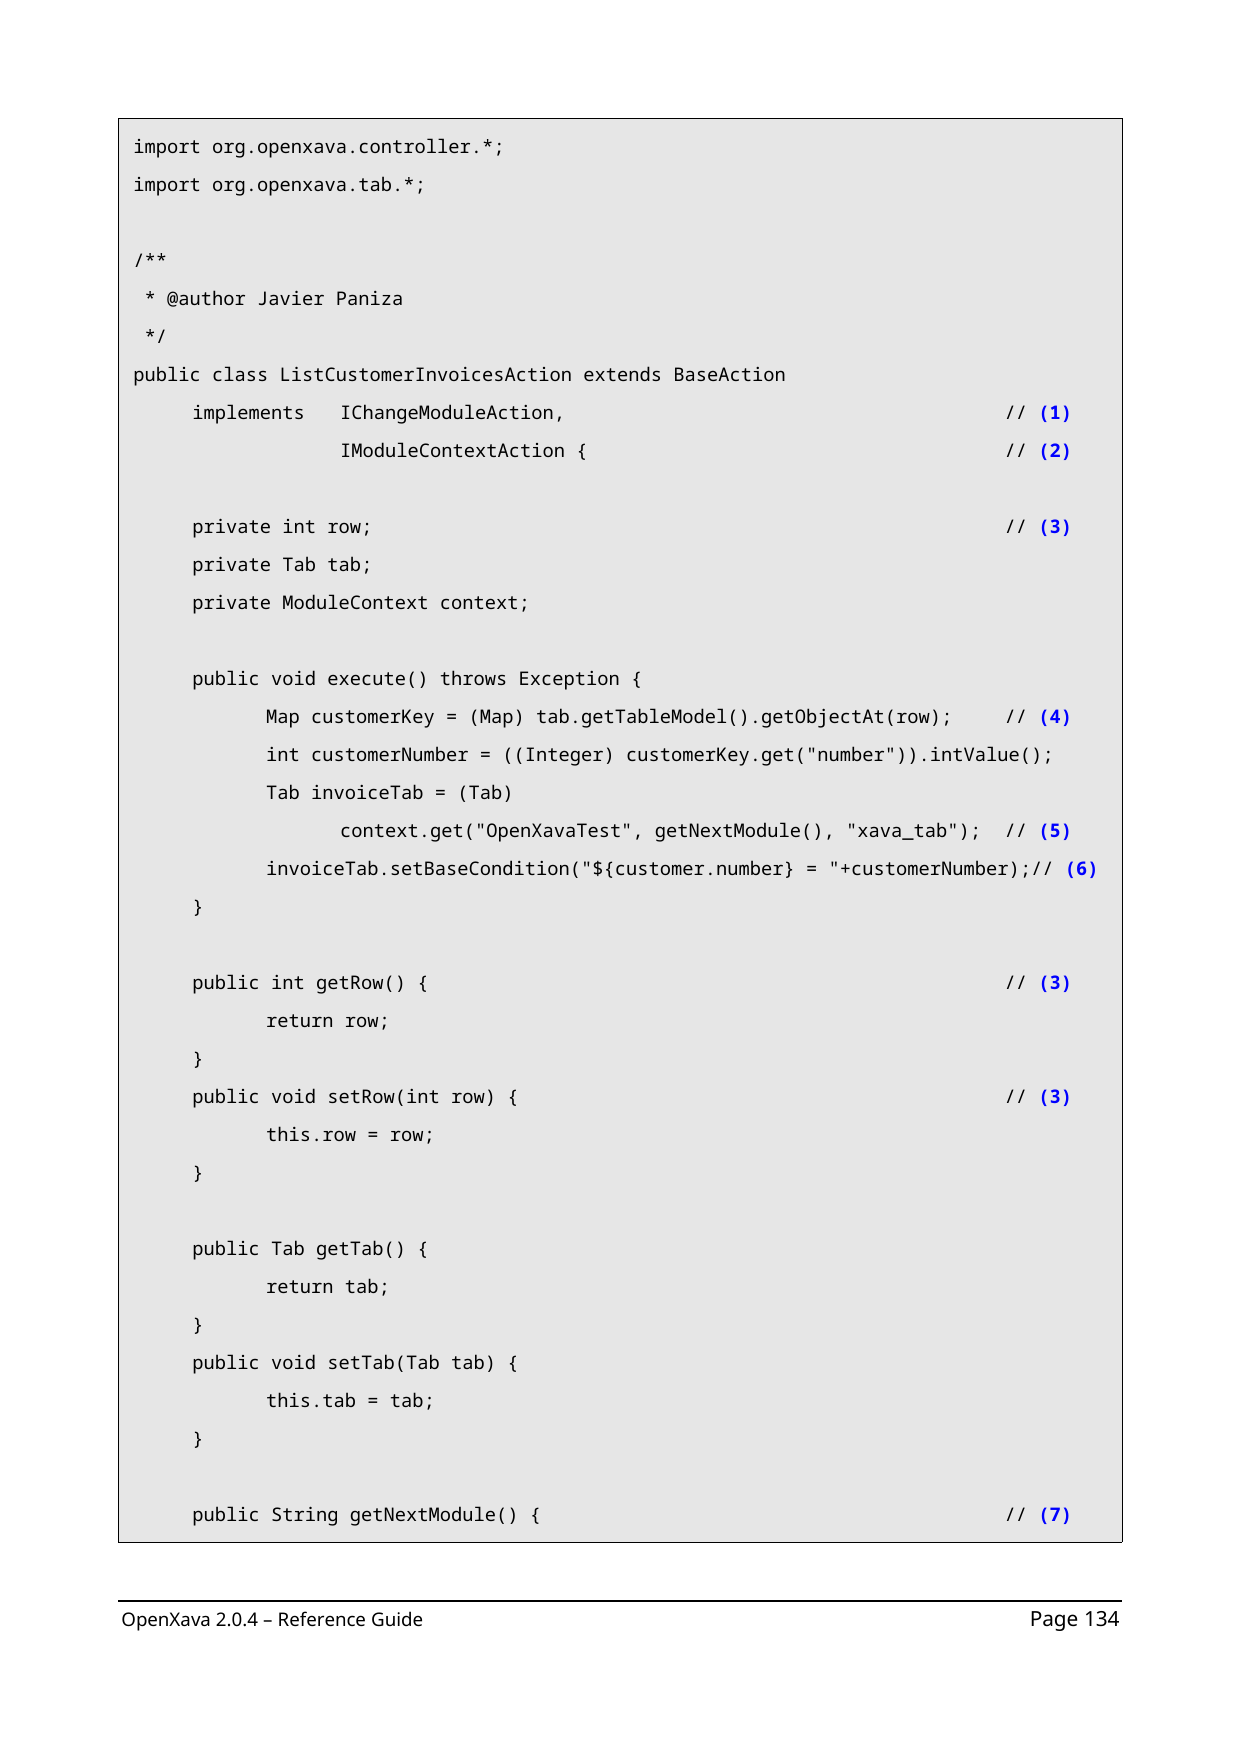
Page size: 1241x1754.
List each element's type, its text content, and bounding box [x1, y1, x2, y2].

text public class ListCustomerInvoicesAction extends BaseAction [119, 346, 1122, 384]
text public void setRow(int row) { // (3) [119, 1069, 1122, 1107]
text } [119, 878, 1122, 917]
text */ [119, 308, 1122, 346]
text /** [119, 232, 1122, 270]
text import org.openxava.controller.*; [119, 119, 1122, 156]
text implements IChangeModuleAction, // (1) [119, 384, 1122, 422]
text context.get("OpenXavaTest", getNextModule(), "xava_tab"); // (5) [119, 802, 1122, 841]
text private Tab tab; [119, 536, 1122, 574]
text private int row; // (3) [119, 498, 1122, 536]
text * @author Javier Paniza [119, 270, 1122, 308]
text invoiceTab.setBaseCondition("${customer.number} = "+customerNumber);// (6) [119, 841, 1122, 878]
text private ModuleContext context; [119, 574, 1122, 612]
text public Tab getTab() { [119, 1221, 1122, 1259]
text } [119, 1031, 1122, 1069]
text public void execute() throws Exception { [119, 650, 1122, 688]
text int customerNumber = ((Integer) customerKey.get("number")).intValue(); [119, 726, 1122, 764]
text Tab invoiceTab = (Tab) [119, 764, 1122, 802]
text Map customerKey = (Map) tab.getTableModel().getObjectAt(row); // (4) [119, 688, 1122, 726]
text } [119, 1297, 1122, 1335]
text public void setTab(Tab tab) { [119, 1335, 1122, 1373]
text public String getNextModule() { // (7) [119, 1487, 1122, 1542]
text public int getRow() { // (3) [119, 954, 1122, 993]
text IModuleContextAction { // (2) [119, 422, 1122, 460]
text import org.openxava.tab.*; [119, 156, 1122, 194]
text return tab; [119, 1259, 1122, 1297]
text } [119, 1145, 1122, 1183]
text return row; [119, 993, 1122, 1031]
text this.tab = tab; [119, 1373, 1122, 1411]
text this.row = row; [119, 1107, 1122, 1145]
text } [119, 1411, 1122, 1449]
